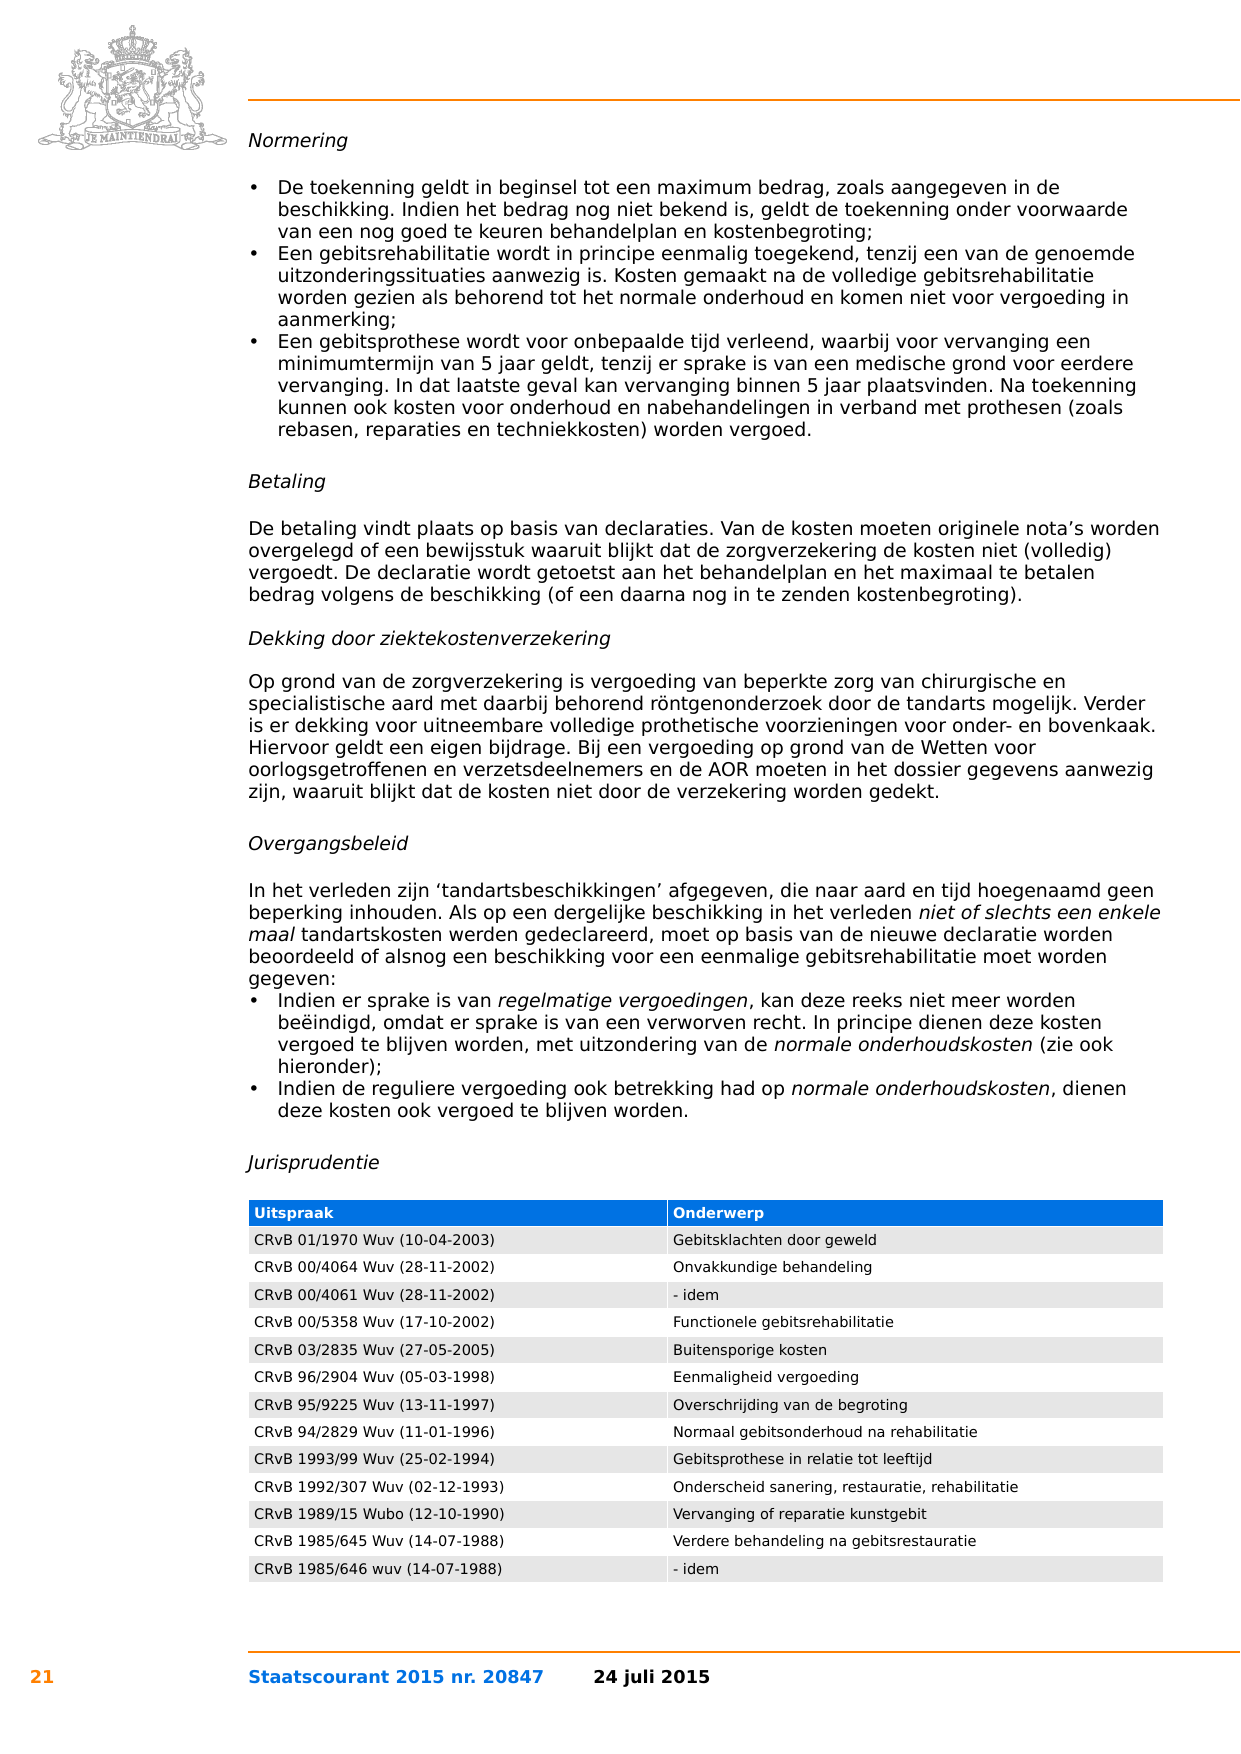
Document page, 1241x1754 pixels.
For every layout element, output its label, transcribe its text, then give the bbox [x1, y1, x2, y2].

table_cell CRvB 95/9225 Wuv (13-11-1997) [249, 1392, 667, 1418]
table_cell CRvB 00/5358 Wuv (17-10-2002) [249, 1310, 667, 1336]
text De betaling vindt plaats op basis van declaraties. Van de kosten moeten originele nota’s worden overgelegd of een bewijsstuk waaruit blijkt dat de zorgverzekering de kosten niet (volledig) vergoedt. De declaratie wordt getoetst aan het behandelplan en het maximaal te betalen bedrag volgens de beschikking (of een daarna nog in te zenden kostenbegroting). [248, 518, 1163, 606]
text Op grond van de zorgverzekering is vergoeding van beperkte zorg van chirurgische en specialistische aard met daarbij behorend röntgenonderzoek door de tandarts mogelijk. Verder is er dekking voor uitneembare volledige prothetische voorzieningen voor onder- en bovenkaak. Hiervoor geldt een eigen bijdrage. Bij een vergoeding op grond van de Wetten voor oorlogsgetroffenen en verzetsdeelnemers en de AOR moeten in het dossier gegevens aanwezig zijn, waaruit blijkt dat de kosten niet door de verzekering worden gedekt. [248, 671, 1163, 803]
subtitle Normering [248, 130, 1163, 152]
table_cell CRvB 94/2829 Wuv (11-01-1996) [249, 1419, 667, 1445]
table_cell Gebitsklachten door geweld [668, 1227, 1163, 1254]
table_header Onderwerp [668, 1200, 1163, 1226]
table_cell CRvB 1985/646 wuv (14-07-1988) [249, 1556, 667, 1582]
text • Indien de reguliere vergoeding ook betrekking had op normale onderhoudskosten, dienen deze kosten ook vergoed te blijven worden. [248, 1078, 1163, 1122]
table_cell Gebitsprothese in relatie tot leeftijd [668, 1446, 1163, 1473]
text • De toekenning geldt in beginsel tot een maximum bedrag, zoals aangegeven in de beschikking. Indien het bedrag nog niet bekend is, geldt de toekenning onder voorwaarde van een nog goed te keuren behandelplan en kostenbegroting; [248, 177, 1163, 243]
text • Een gebitsrehabilitatie wordt in principe eenmalig toegekend, tenzij een van de genoemde uitzonderingssituaties aanwezig is. Kosten gemaakt na de volledige gebitsrehabilitatie worden gezien als behorend tot het normale onderhoud en komen niet voor vergoeding in aanmerking; [248, 243, 1163, 331]
table_cell Overschrijding van de begroting [668, 1392, 1163, 1418]
table_cell CRvB 01/1970 Wuv (10-04-2003) [249, 1227, 667, 1254]
table_cell CRvB 1985/645 Wuv (14-07-1988) [249, 1529, 667, 1555]
text In het verleden zijn ‘tandartsbeschikkingen’ afgegeven, die naar aard en tijd hoegenaamd geen beperking inhouden. Als op een dergelijke beschikking in het verleden niet of slechts een enkele maal tandartskosten werden gedeclareerd, moet op basis van de nieuwe declaratie worden beoordeeld of alsnog een beschikking voor een eenmalige gebitsrehabilitatie moet worden gegeven: [248, 880, 1163, 990]
table_cell Normaal gebitsonderhoud na rehabilitatie [668, 1419, 1163, 1445]
table_cell - idem [668, 1556, 1163, 1582]
table_cell - idem [668, 1282, 1163, 1308]
table_cell Functionele gebitsrehabilitatie [668, 1310, 1163, 1336]
table_cell CRvB 03/2835 Wuv (27-05-2005) [249, 1337, 667, 1363]
text • Indien er sprake is van regelmatige vergoedingen, kan deze reeks niet meer worden beëindigd, omdat er sprake is van een verworven recht. In principe dienen deze kosten vergoed te blijven worden, met uitzondering van de normale onderhoudskosten (zie ook hieronder); [248, 990, 1163, 1078]
table_cell Buitensporige kosten [668, 1337, 1163, 1363]
table_cell Onderscheid sanering, restauratie, rehabilitatie [668, 1474, 1163, 1500]
subtitle Overgangsbeleid [248, 833, 1163, 855]
text • Een gebitsprothese wordt voor onbepaalde tijd verleend, waarbij voor vervanging een minimumtermijn van 5 jaar geldt, tenzij er sprake is van een medische grond voor eerdere vervanging. In dat laatste geval kan vervanging binnen 5 jaar plaatsvinden. Na toekenning kunnen ook kosten voor onderhoud en nabehandelingen in verband met prothesen (zoals rebasen, reparaties en techniekkosten) worden vergoed. [248, 331, 1163, 441]
table_header Uitspraak [249, 1200, 667, 1226]
table_cell CRvB 00/4064 Wuv (28-11-2002) [249, 1255, 667, 1281]
table_cell CRvB 96/2904 Wuv (05-03-1998) [249, 1364, 667, 1391]
table_cell Verdere behandeling na gebitsrestauratie [668, 1529, 1163, 1555]
table_cell Onvakkundige behandeling [668, 1255, 1163, 1281]
table_cell CRvB 00/4061 Wuv (28-11-2002) [249, 1282, 667, 1308]
table_cell Eenmaligheid vergoeding [668, 1364, 1163, 1391]
subtitle Dekking door ziektekostenverzekering [248, 627, 1163, 649]
table_cell Vervanging of reparatie kunstgebit [668, 1501, 1163, 1528]
table_cell CRvB 1993/99 Wuv (25-02-1994) [249, 1446, 667, 1473]
subtitle Jurisprudentie [248, 1152, 1163, 1174]
table_cell CRvB 1989/15 Wubo (12-10-1990) [249, 1501, 667, 1528]
table_cell CRvB 1992/307 Wuv (02-12-1993) [249, 1474, 667, 1500]
subtitle Betaling [248, 471, 1163, 493]
picture [38, 25, 227, 150]
